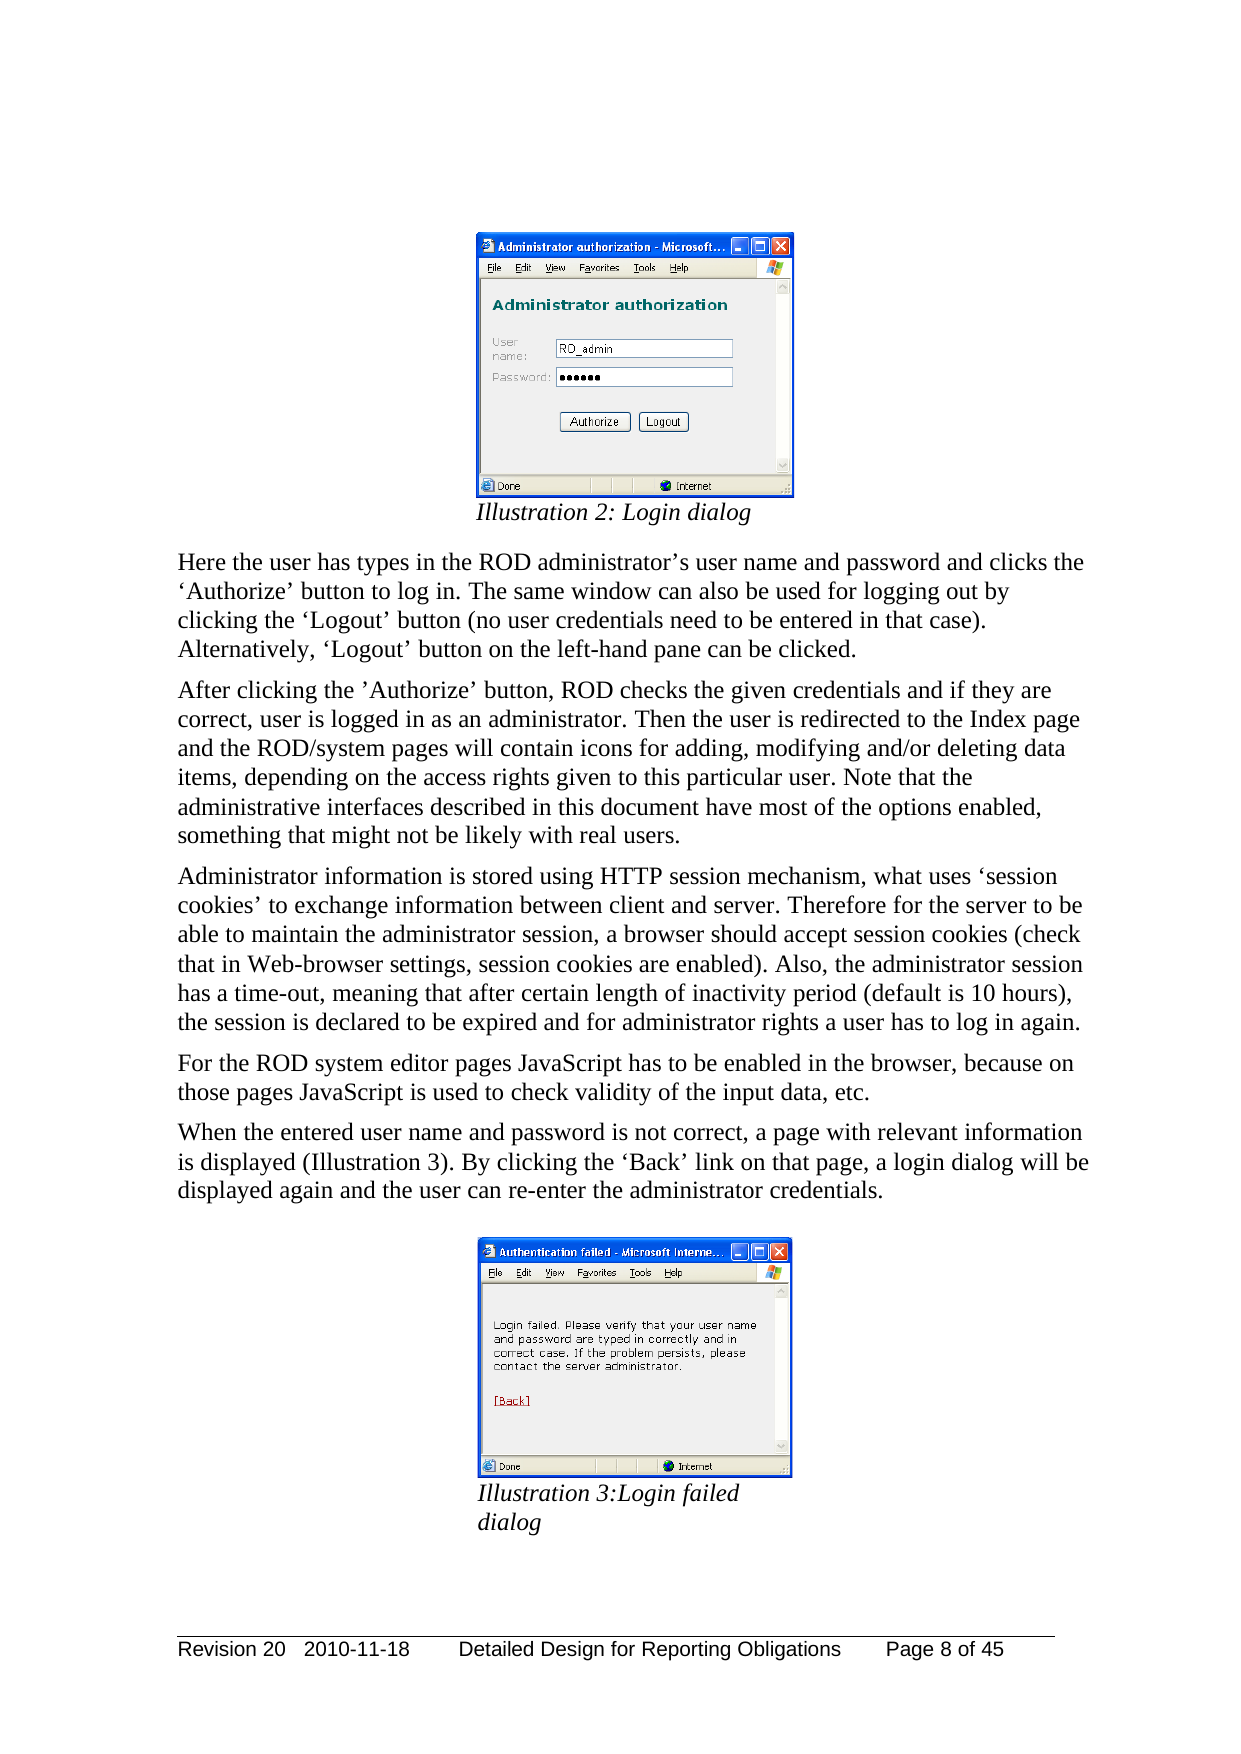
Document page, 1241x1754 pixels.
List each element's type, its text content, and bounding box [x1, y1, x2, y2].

text For the ROD system editor pages JavaScript has to be enabled in the browser, because on those pages JavaScript is used to check validity of the input data, etc. [177, 1047, 1092, 1106]
text Administrator information is stored using HTTP session mechanism, what uses ‘session cookies’ to exchange information between client and server. Therefore for the server to be able to maintain the administrator session, a browser should accept session cookies (check that in Web-browser settings, session cookies are enabled). Also, the administrator session has a time-out, meaning that after certain length of inactivity period (default is 10 hours), the session is declared to be expired and for administrator rights a user has to log in again. [177, 861, 1092, 1036]
picture [477, 1237, 793, 1478]
text Here the user has types in the ROD administrator’s user name and password and clicks the ‘Authorize’ button to log in. The same window can also be used for logging out by clicking the ‘Logout’ button (no user credentials need to be entered in that case). Alternatively, ‘Logout’ button on the left-hand pane can be clicked. [177, 547, 1092, 663]
text Illustration 2: Login dialog [476, 498, 794, 526]
text After clicking the ’Authorize’ button, ROD checks the given credentials and if they are correct, user is logged in as an administrator. Then the user is redirected to the Index page and the ROD/system pages will contain icons for adding, modifying and/or deleting data items, depending on the access rights given to this particular user. Note that the administrative interfaces described in this document have most of the options enabled, something that might not be likely with real users. [177, 675, 1092, 849]
text Illustration 3:Login failed dialog [477, 1478, 792, 1536]
text When the entered user name and password is not correct, a page with relevant information is displayed (Illustration 3). By clicking the ‘Back’ link on that page, a login dialog will be displayed again and the user can re-enter the administrator credentials. [177, 1117, 1092, 1204]
picture [476, 232, 795, 498]
